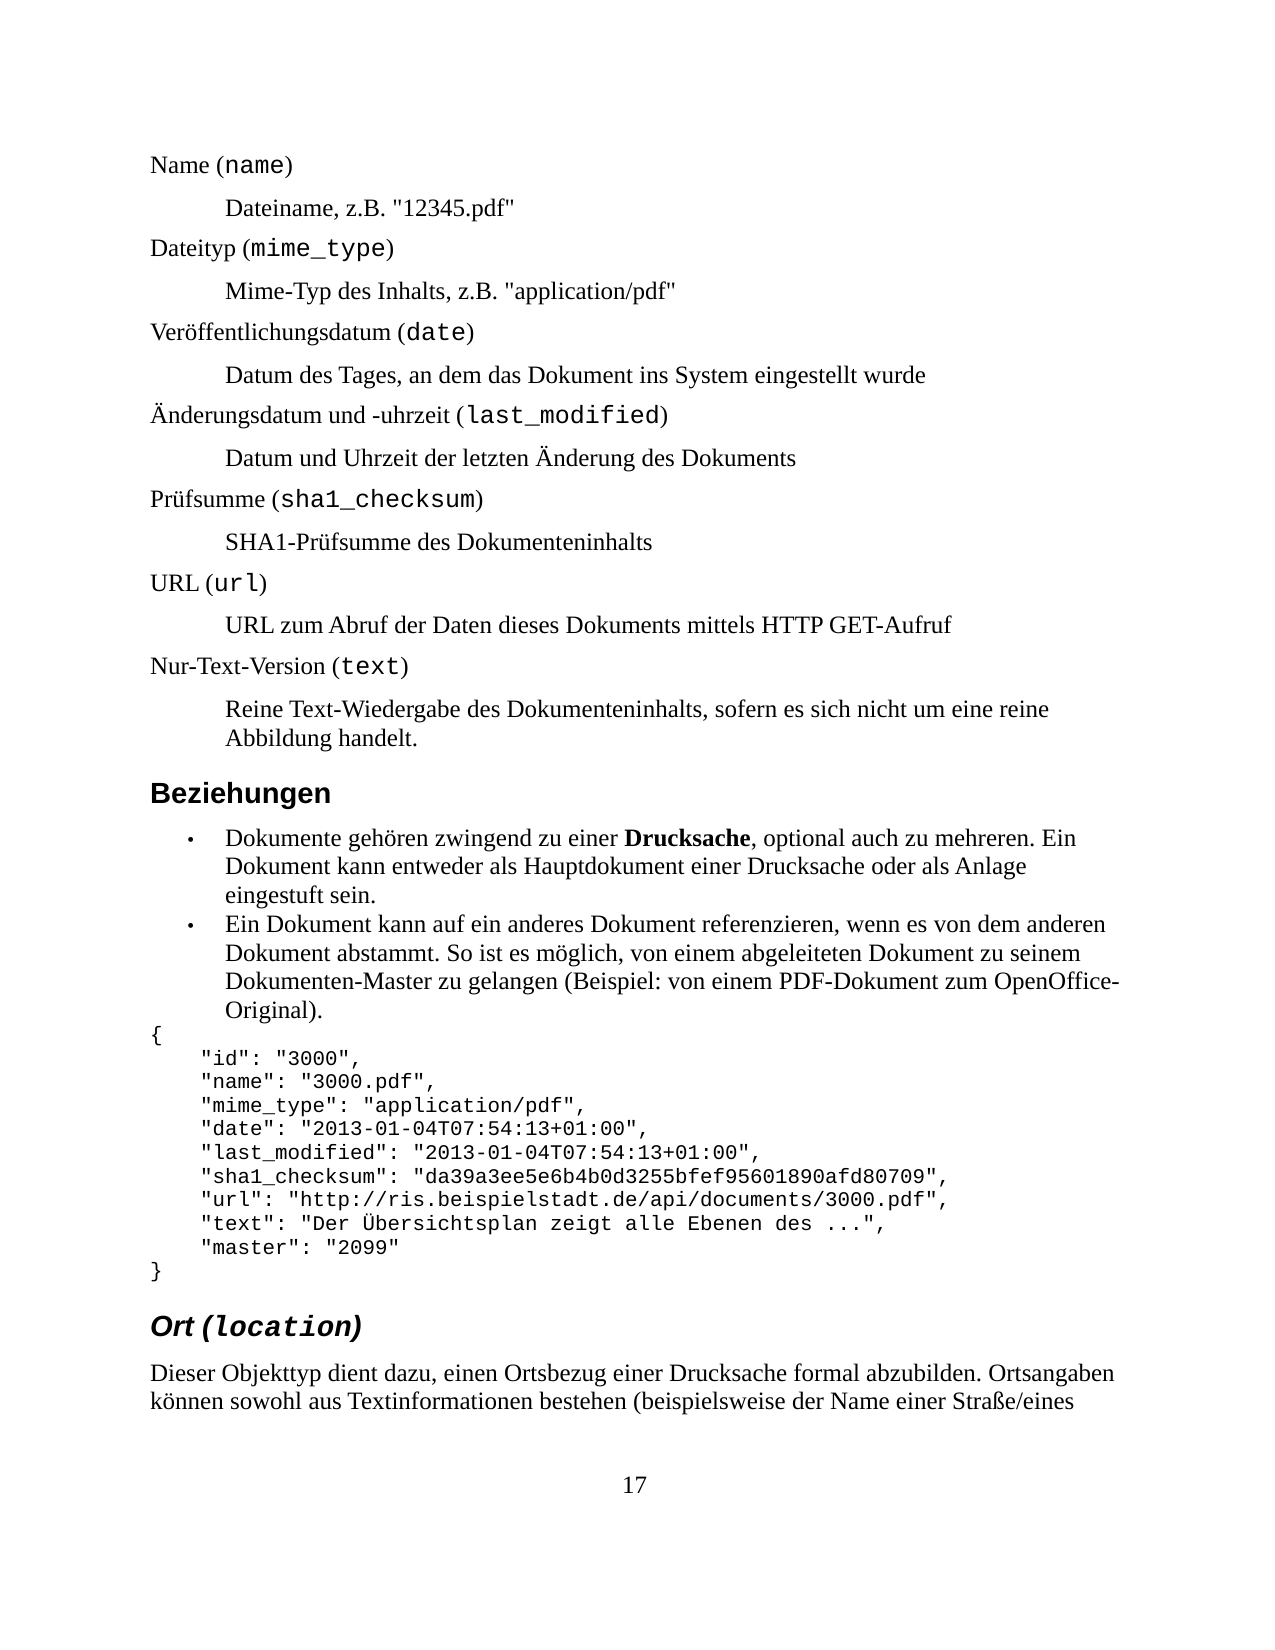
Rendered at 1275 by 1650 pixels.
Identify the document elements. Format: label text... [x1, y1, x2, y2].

text Veröffentlichungsdatum (date) [150, 317, 1125, 348]
text Prüfsumme (sha1_checksum) [150, 484, 1125, 515]
text } [150, 1260, 1125, 1284]
text Reine Text-Wiedergabe des Dokumenteninhalts, sofern es sich nicht um eine reine Abbildung handelt. [225, 694, 1125, 752]
text Mime-Typ des Inhalts, z.B. "application/pdf" [225, 276, 1125, 305]
text SHA1-Prüfsumme des Dokumenteninhalts [225, 527, 1125, 556]
text "last_modified": "2013-01-04T07:54:13+01:00", [150, 1142, 1125, 1166]
subtitle Beziehungen [150, 777, 1125, 810]
text Name (name) [150, 150, 1125, 181]
text URL zum Abruf der Daten dieses Dokuments mittels HTTP GET-Aufruf [225, 611, 1125, 639]
text Dateiname, z.B. "12345.pdf" [225, 193, 1125, 222]
text Dieser Objekttyp dient dazu, einen Ortsbezug einer Drucksache formal abzubilden. Ortsangaben können sowohl aus Textinformationen bestehen (beispielsweise der Name einer Straße/eines [150, 1358, 1125, 1415]
text Datum des Tages, an dem das Dokument ins System eingestellt wurde [225, 360, 1125, 389]
list Dokumente gehören zwingend zu einer Drucksache, optional auch zu mehreren. Ein Dokument kann entweder als Hauptdokument einer Drucksache oder als Anlage eingestuft sein. [187, 823, 1125, 909]
text Dateityp (mime_type) [150, 233, 1125, 264]
text "sha1_checksum": "da39a3ee5e6b4b0d3255bfef95601890afd80709", [150, 1166, 1125, 1189]
subtitle Ort (location) [150, 1309, 1125, 1345]
text "mime_type": "application/pdf", [150, 1095, 1125, 1118]
text Änderungsdatum und -uhrzeit (last_modified) [150, 401, 1125, 431]
text URL (url) [150, 568, 1125, 598]
text "id": "3000", [150, 1047, 1125, 1071]
text "text": "Der Übersichtsplan zeigt alle Ebenen des ...", [150, 1213, 1125, 1237]
text "date": "2013-01-04T07:54:13+01:00", [150, 1118, 1125, 1142]
list Ein Dokument kann auf ein anderes Dokument referenzieren, wenn es von dem anderen Dokument abstammt. So ist es möglich, von einem abgeleiteten Dokument zu seinem Dokumenten-Master zu gelangen (Beispiel: von einem PDF-Dokument zum OpenOffice-Original). [187, 909, 1125, 1024]
text "url": "http://ris.beispielstadt.de/api/documents/3000.pdf", [150, 1189, 1125, 1213]
text Nur-Text-Version (text) [150, 651, 1125, 682]
text { [150, 1024, 1125, 1047]
text "name": "3000.pdf", [150, 1071, 1125, 1095]
text Datum und Uhrzeit der letzten Änderung des Dokuments [225, 443, 1125, 472]
text "master": "2099" [150, 1237, 1125, 1260]
